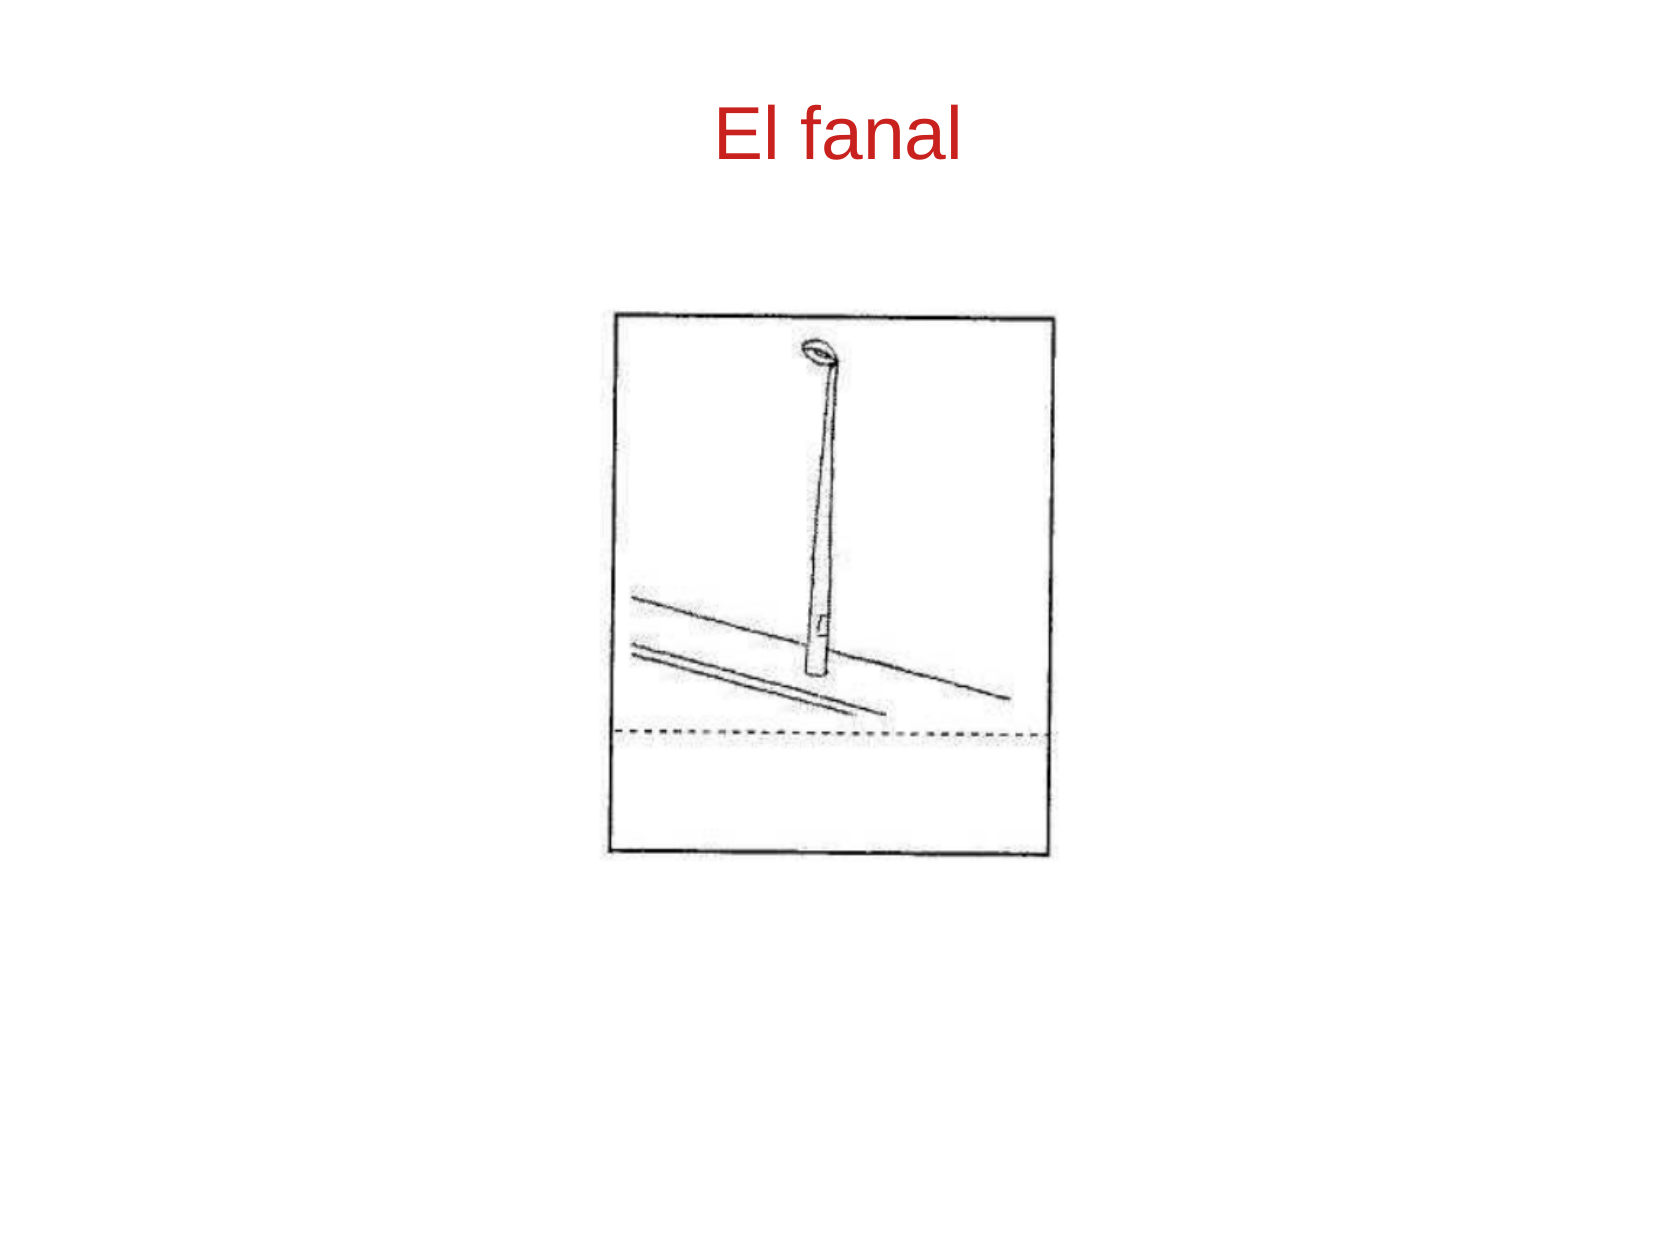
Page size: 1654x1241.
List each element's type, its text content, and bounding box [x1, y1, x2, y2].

picture [581, 291, 1094, 873]
text_box El fanal [389, 58, 1288, 201]
